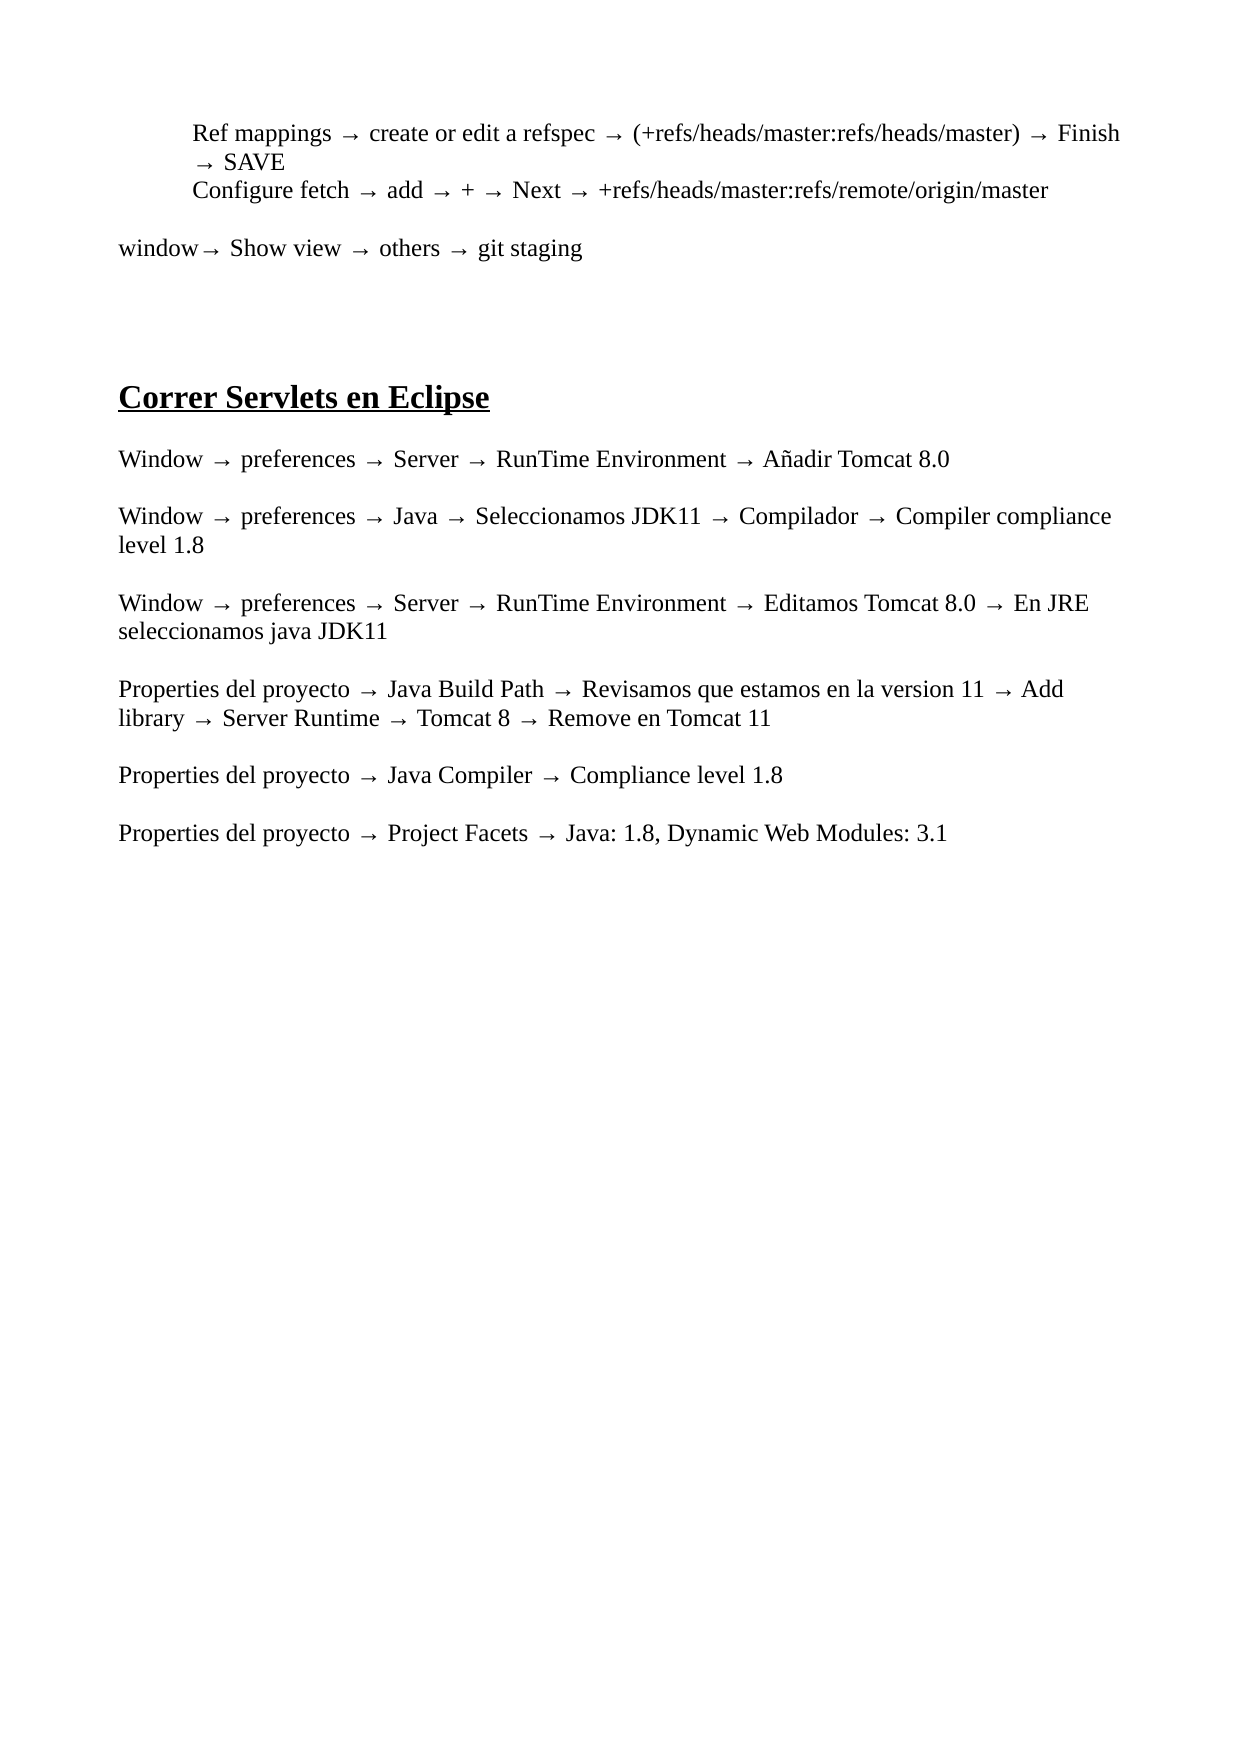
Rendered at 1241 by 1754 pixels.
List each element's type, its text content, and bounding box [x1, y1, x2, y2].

text Ref mappings → create or edit a refspec → (+refs/heads/master:refs/heads/master) → Finish → SAVE [118, 118, 1122, 176]
text Window → preferences → Java → Seleccionamos JDK11 → Compilador → Compiler compliance level 1.8 [118, 501, 1122, 559]
text Correr Servlets en Eclipse [118, 377, 1122, 415]
text Window → preferences → Server → RunTime Environment → Editamos Tomcat 8.0 → En JRE seleccionamos java JDK11 [118, 588, 1122, 645]
text Properties del proyecto → Java Build Path → Revisamos que estamos en la version 11 → Add library → Server Runtime → Tomcat 8 → Remove en Tomcat 11 [118, 674, 1122, 731]
text Properties del proyecto → Java Compiler → Compliance level 1.8 [118, 760, 1122, 789]
text Properties del proyecto → Project Facets → Java: 1.8, Dynamic Web Modules: 3.1 [118, 818, 1122, 846]
text window→ Show view → others → git staging [118, 233, 1122, 262]
text Window → preferences → Server → RunTime Environment → Añadir Tomcat 8.0 [118, 444, 1122, 473]
text Configure fetch → add → + → Next → +refs/heads/master:refs/remote/origin/master [118, 176, 1122, 204]
